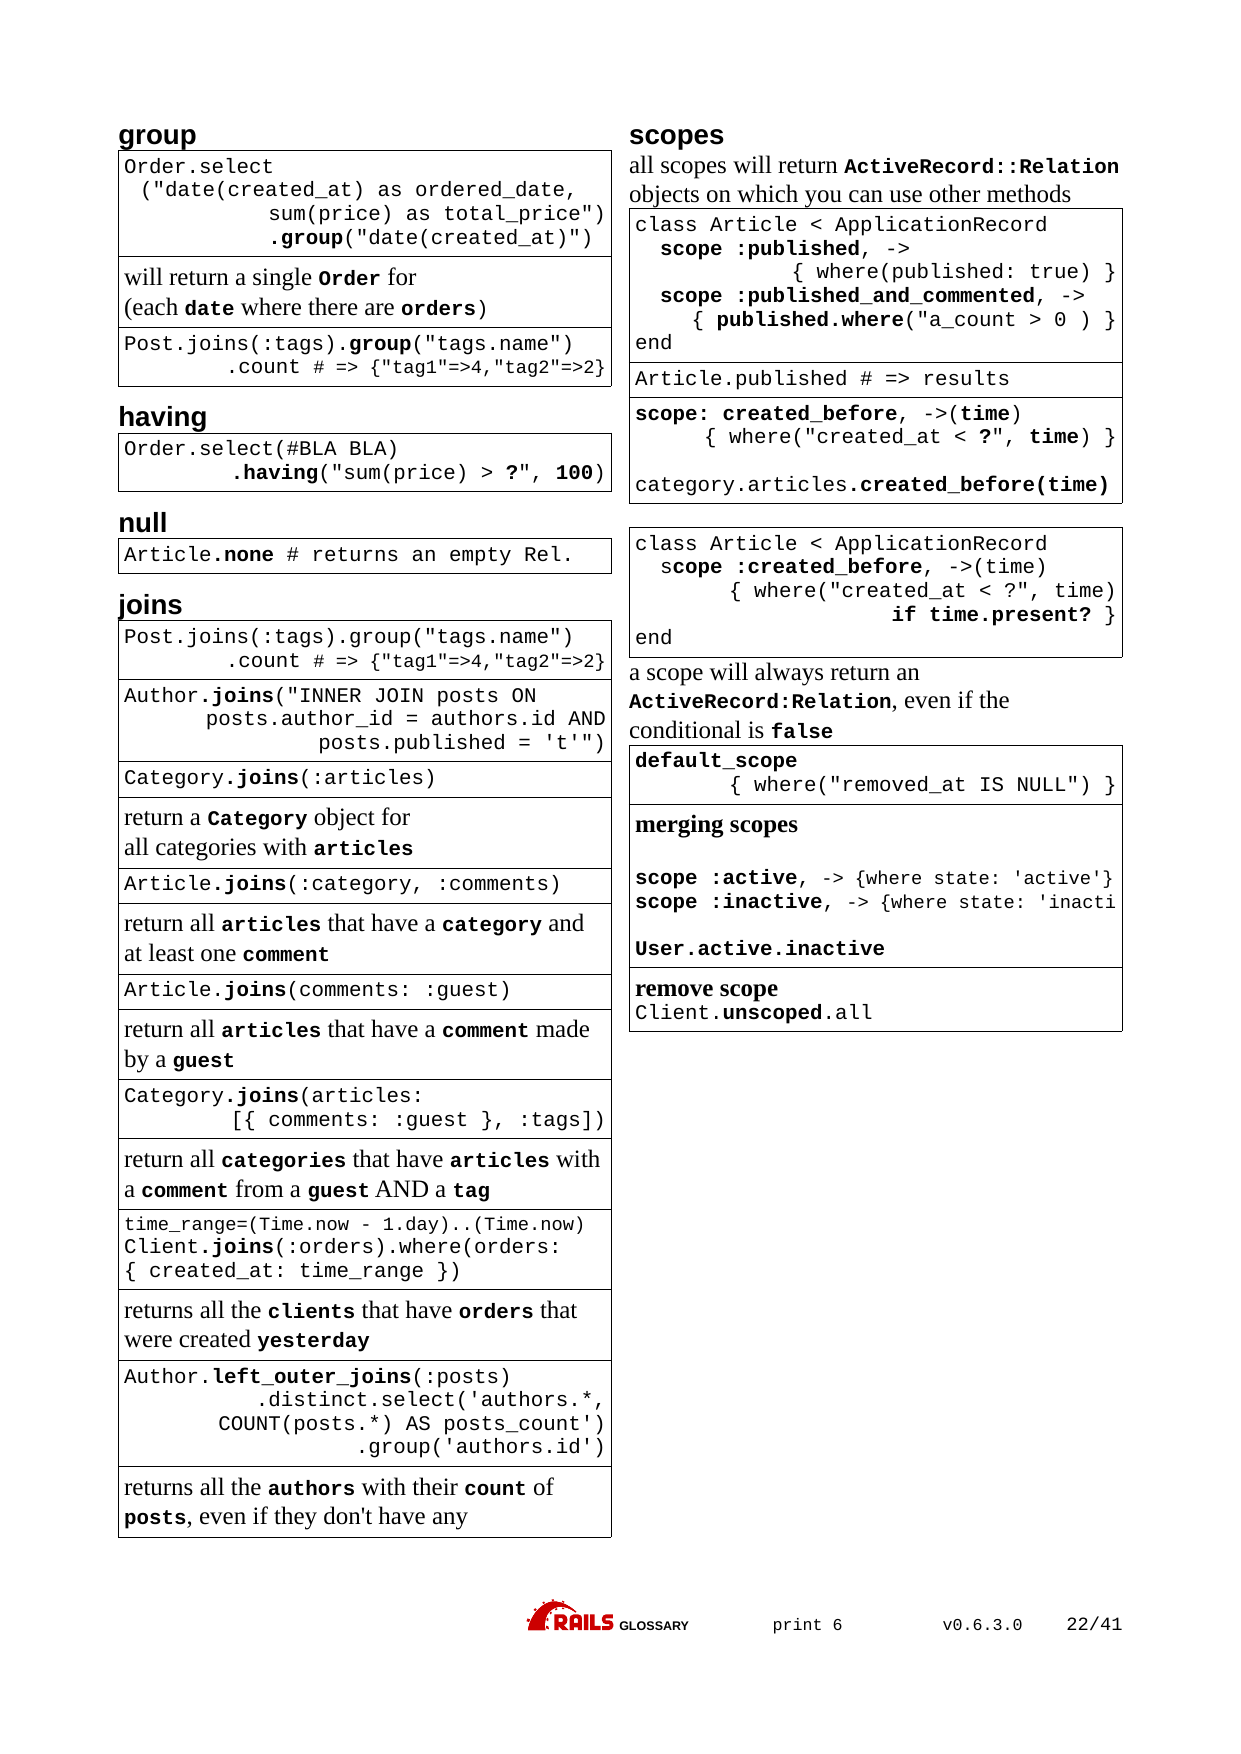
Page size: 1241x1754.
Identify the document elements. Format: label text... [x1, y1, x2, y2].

table_cell return all articles that have a category and at least one comment [119, 904, 611, 973]
table_cell Article.joins(comments: :guest) [119, 975, 611, 1009]
table_cell returns all the authors with their count of posts, even if they don't have any [119, 1467, 611, 1537]
subtitle group [118, 118, 611, 150]
table_header Order.select(#BLA BLA) .having("sum(price) > ?", 100) [119, 434, 611, 491]
table_header Article.joins(:category, :comments) [119, 869, 611, 903]
subtitle null [118, 506, 611, 538]
table_cell return a Category object for all categories with articles [119, 798, 611, 867]
table_header default_scope { where("removed_at IS NULL") } [630, 746, 1122, 803]
table_cell Author.left_outer_joins(:posts) .distinct.select('authors.*, COUNT(posts.*) AS posts_count') .group('authors.id') [119, 1361, 611, 1466]
subtitle scopes [629, 118, 1122, 150]
table_cell scope: created_before, ->(time) { where("created_at < ?", time) } category.articles.created_before(time) [630, 398, 1122, 503]
table_header Order.select ("date(created_at) as ordered_date, sum(price) as total_price") .group("date(created_at)") [119, 151, 611, 256]
table_header Post.joins(:tags).group("tags.name") .count # => {"tag1"=>4,"tag2"=>2} [119, 621, 611, 679]
table_header merging scopes scope :active, -> {where state: 'active'} scope :inactive, -> {where state: 'inacti User.active.inactive [630, 805, 1122, 967]
table_header class Article < ApplicationRecord scope :created_before, ->(time) { where("created_at < ?", time) if time.present? } end [630, 528, 1122, 657]
text a scope will always return an ActiveRecord:Relation, even if the conditional is false [629, 658, 1122, 745]
table_cell remove scope Client.unscoped.all [630, 968, 1122, 1031]
subtitle having [118, 401, 611, 432]
table_cell returns all the clients that have orders that were created yesterday [119, 1290, 611, 1360]
table_cell Category.joins(:articles) [119, 762, 611, 797]
table_header class Article < ApplicationRecord scope :published, -> { where(published: true) } scope :published_and_commented, -> { published.where("a_count > 0 ) } end [630, 209, 1122, 362]
table_cell return all articles that have a comment made by a guest [119, 1010, 611, 1079]
text all scopes will return ActiveRecord::Relation objects on which you can use other methods [629, 150, 1122, 208]
subtitle joins [118, 588, 611, 620]
table_header Article.none # returns an empty Rel. [119, 539, 611, 573]
table_cell will return a single Order for (each date where there are orders) [119, 257, 611, 327]
table_cell return all categories that have articles with a comment from a guest AND a tag [119, 1139, 611, 1209]
table_cell time_range=(Time.now - 1.day)..(Time.now) Client.joins(:orders).where(orders: { created_at: time_range }) [119, 1210, 611, 1289]
table_cell Author.joins("INNER JOIN posts ON posts.author_id = authors.id AND posts.published = 't'") [119, 680, 611, 761]
table_cell Article.published # => results [630, 363, 1122, 397]
table_cell Post.joins(:tags).group("tags.name") .count # => {"tag1"=>4,"tag2"=>2} [119, 328, 611, 386]
table_cell Category.joins(articles: [{ comments: :guest }, :tags]) [119, 1080, 611, 1138]
